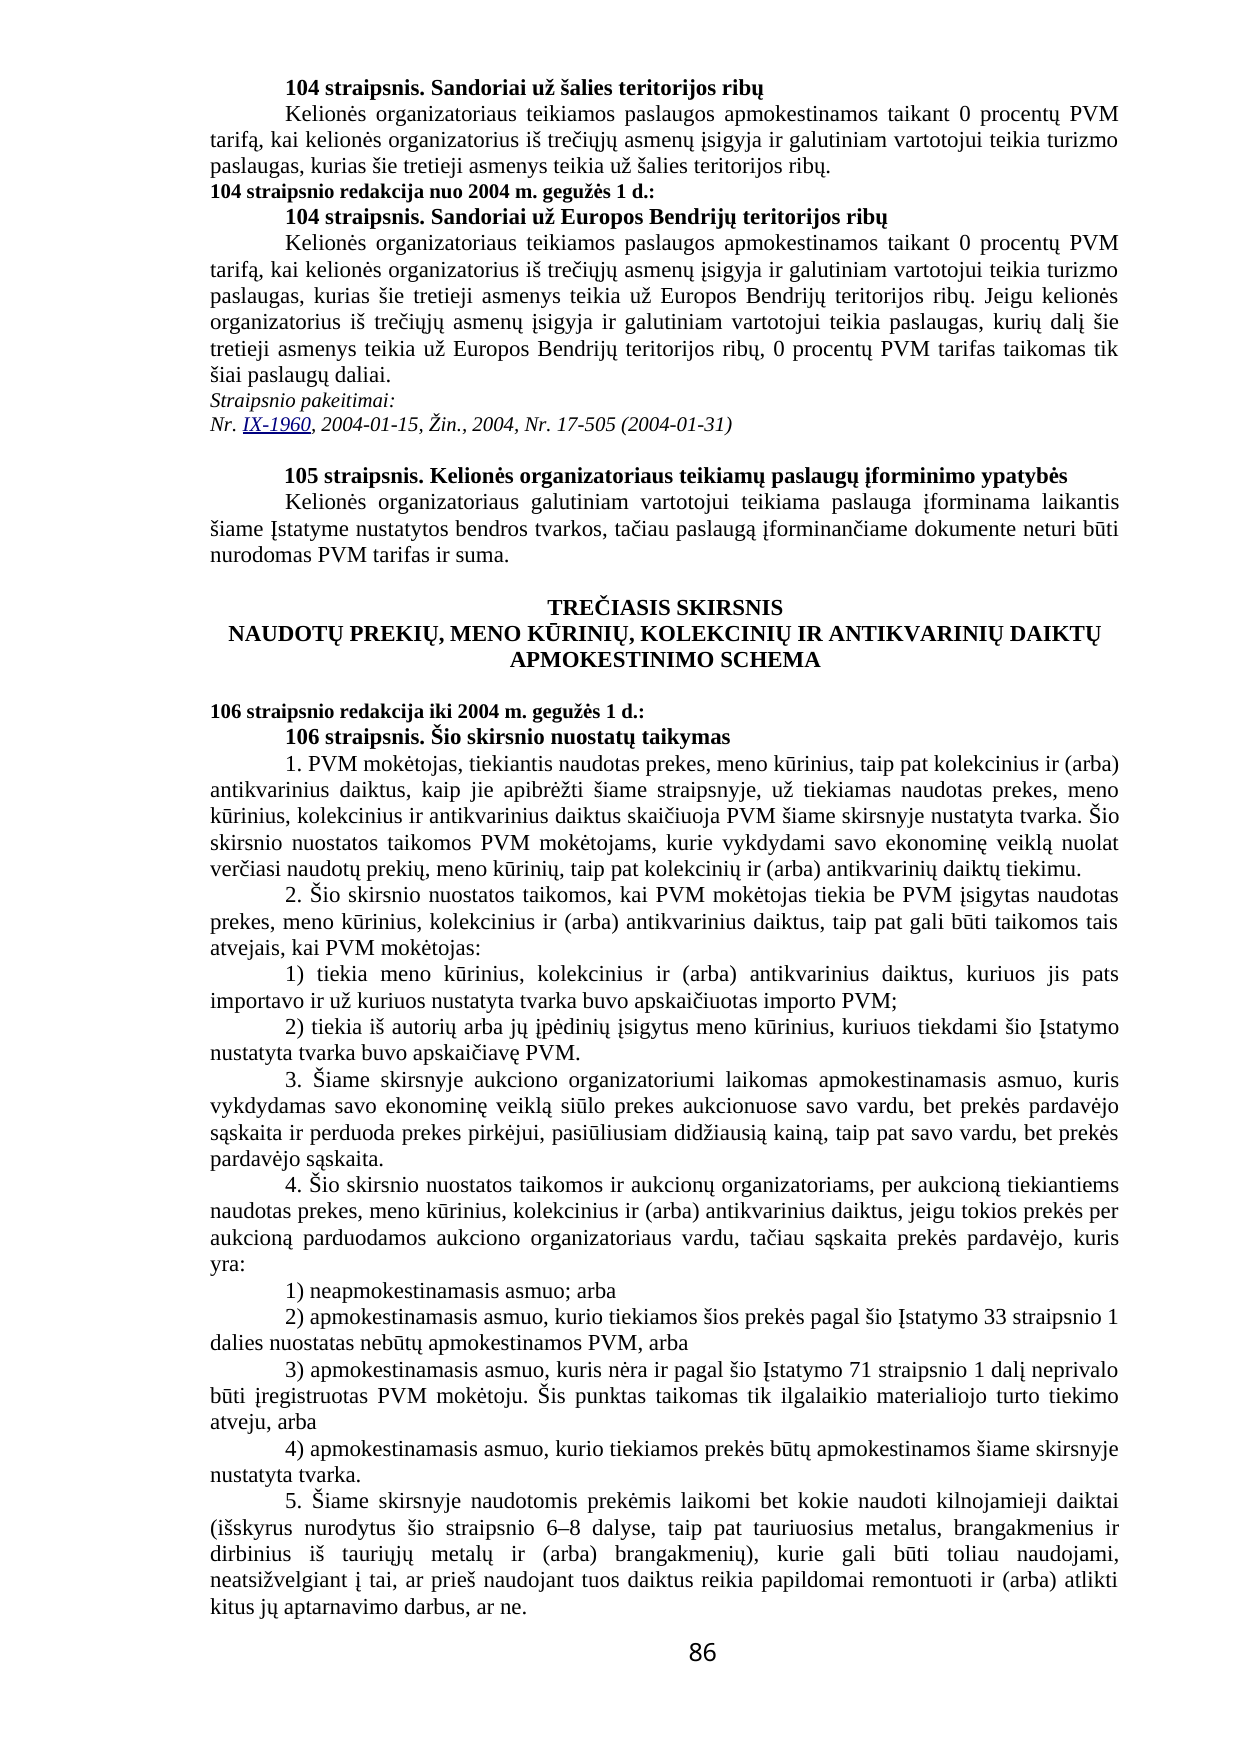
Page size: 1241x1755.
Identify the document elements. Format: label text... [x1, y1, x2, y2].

text 4) apmokestinamasis asmuo, kurio tiekiamos prekės būtų apmokestinamos šiame skirsnyje nustatyta tvarka. [210, 1435, 1120, 1487]
text 3. Šiame skirsnyje aukciono organizatoriumi laikomas apmokestinamasis asmuo, kuris vykdydamas savo ekonominę veiklą siūlo prekes aukcionuose savo vardu, bet prekės pardavėjo sąskaita ir perduoda prekes pirkėjui, pasiūliusiam didžiausią kainą, taip pat savo vardu, bet prekės pardavėjo sąskaita. [210, 1066, 1120, 1171]
text Straipsnio pakeitimai: [210, 387, 1120, 412]
text 104 straipsnis. Sandoriai už Europos Bendrijų teritorijos ribų [210, 203, 1120, 229]
text 3) apmokestinamasis asmuo, kuris nėra ir pagal šio Įstatymo 71 straipsnio 1 dalį neprivalo būti įregistruotas PVM mokėtoju. Šis punktas taikomas tik ilgalaikio materialiojo turto tiekimo atveju, arba [210, 1356, 1120, 1435]
text 105 straipsnis. Kelionės organizatoriaus teikiamų paslaugų įforminimo ypatybės [210, 462, 1120, 488]
text 1. PVM mokėtojas, tiekiantis naudotas prekes, meno kūrinius, taip pat kolekcinius ir (arba) antikvarinius daiktus, kaip jie apibrėžti šiame straipsnyje, už tiekiamas naudotas prekes, meno kūrinius, kolekcinius ir antikvarinius daiktus skaičiuoja PVM šiame skirsnyje nustatyta tvarka. Šio skirsnio nuostatos taikomos PVM mokėtojams, kurie vykdydami savo ekonominę veiklą nuolat verčiasi naudotų prekių, meno kūrinių, taip pat kolekcinių ir (arba) antikvarinių daiktų tiekimu. [210, 749, 1120, 881]
text 2) tiekia iš autorių arba jų įpėdinių įsigytus meno kūrinius, kuriuos tiekdami šio Įstatymo nustatyta tvarka buvo apskaičiavę PVM. [210, 1013, 1120, 1066]
text 5. Šiame skirsnyje naudotomis prekėmis laikomi bet kokie naudoti kilnojamieji daiktai (išskyrus nurodytus šio straipsnio 6–8 dalyse, taip pat tauriuosius metalus, brangakmenius ir dirbinius iš tauriųjų metalų ir (arba) brangakmenių), kurie gali būti toliau naudojami, neatsižvelgiant į tai, ar prieš naudojant tuos daiktus reikia papildomai remontuoti ir (arba) atlikti kitus jų aptarnavimo darbus, ar ne. [210, 1487, 1120, 1619]
text Kelionės organizatoriaus teikiamos paslaugos apmokestinamos taikant 0 procentų PVM tarifą, kai kelionės organizatorius iš trečiųjų asmenų įsigyja ir galutiniam vartotojui teikia turizmo paslaugas, kurias šie tretieji asmenys teikia už šalies teritorijos ribų. [210, 100, 1120, 179]
text NAUDOTŲ PREKIŲ, MENO KŪRINIŲ, KOLEKCINIŲ IR ANTIKVARINIŲ DAIKTŲ APMOKESTINIMO SCHEMA [210, 620, 1120, 673]
text 4. Šio skirsnio nuostatos taikomos ir aukcionų organizatoriams, per aukcioną tiekiantiems naudotas prekes, meno kūrinius, kolekcinius ir (arba) antikvarinius daiktus, jeigu tokios prekės per aukcioną parduodamos aukciono organizatoriaus vardu, tačiau sąskaita prekės pardavėjo, kuris yra: [210, 1171, 1120, 1277]
text 1) tiekia meno kūrinius, kolekcinius ir (arba) antikvarinius daiktus, kuriuos jis pats importavo ir už kuriuos nustatyta tvarka buvo apskaičiuotas importo PVM; [210, 960, 1120, 1013]
text Kelionės organizatoriaus galutiniam vartotojui teikiama paslauga įforminama laikantis šiame Įstatyme nustatytos bendros tvarkos, tačiau paslaugą įforminančiame dokumente neturi būti nurodomas PVM tarifas ir suma. [210, 488, 1120, 567]
text 1) neapmokestinamasis asmuo; arba [210, 1277, 1120, 1303]
text 106 straipsnis. Šio skirsnio nuostatų taikymas [210, 723, 1120, 749]
text 2) apmokestinamasis asmuo, kurio tiekiamos šios prekės pagal šio Įstatymo 33 straipsnio 1 dalies nuostatas nebūtų apmokestinamos PVM, arba [210, 1303, 1120, 1356]
text Kelionės organizatoriaus teikiamos paslaugos apmokestinamos taikant 0 procentų PVM tarifą, kai kelionės organizatorius iš trečiųjų asmenų įsigyja ir galutiniam vartotojui teikia turizmo paslaugas, kurias šie tretieji asmenys teikia už Europos Bendrijų teritorijos ribų. Jeigu kelionės organizatorius iš trečiųjų asmenų įsigyja ir galutiniam vartotojui teikia paslaugas, kurių dalį šie tretieji asmenys teikia už Europos Bendrijų teritorijos ribų, 0 procentų PVM tarifas taikomas tik šiai paslaugų daliai. [210, 229, 1120, 387]
text 104 straipsnio redakcija nuo 2004 m. gegužės 1 d.: [210, 179, 1120, 203]
text TREČIASIS SKIRSNIS [210, 594, 1120, 620]
text 2. Šio skirsnio nuostatos taikomos, kai PVM mokėtojas tiekia be PVM įsigytas naudotas prekes, meno kūrinius, kolekcinius ir (arba) antikvarinius daiktus, taip pat gali būti taikomos tais atvejais, kai PVM mokėtojas: [210, 881, 1120, 960]
text Nr. IX-1960, 2004-01-15, Žin., 2004, Nr. 17-505 (2004-01-31) [210, 412, 1120, 436]
text 104 straipsnis. Sandoriai už šalies teritorijos ribų [210, 73, 1120, 100]
text 106 straipsnio redakcija iki 2004 m. gegužės 1 d.: [210, 699, 1120, 723]
